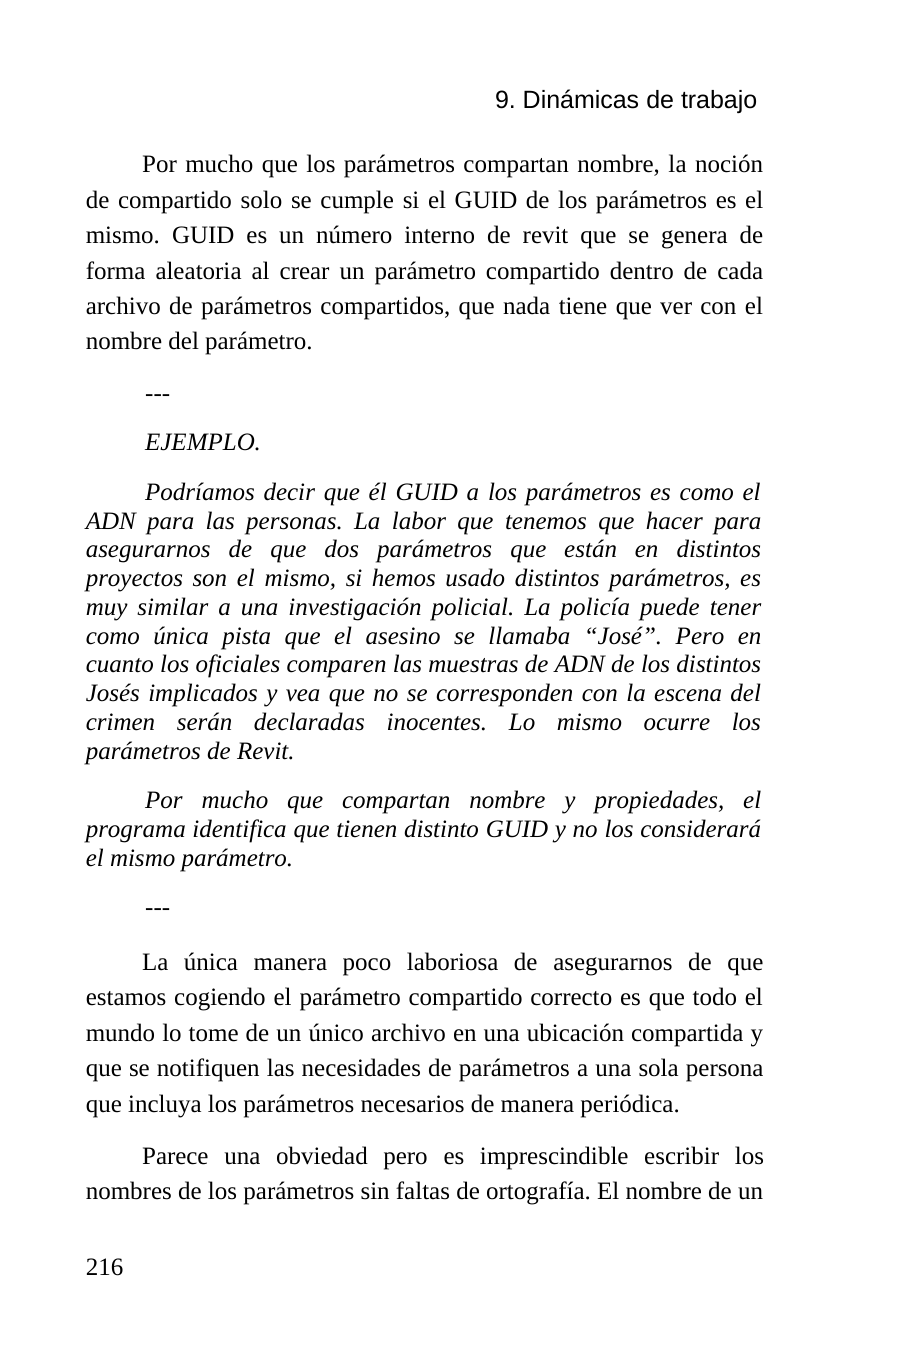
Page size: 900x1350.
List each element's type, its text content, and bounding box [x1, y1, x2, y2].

text Por mucho que los parámetros compartan nombre, la noción de compartido solo se cumple si el GUID de los parámetros es el mismo. GUID es un número interno de revit que se genera de forma aleatoria al crear un parámetro compartido dentro de cada archivo de parámetros compartidos, que nada tiene que ver con el nombre del parámetro. [86, 144, 764, 357]
text --- [86, 892, 764, 921]
text Podríamos decir que él GUID a los parámetros es como el ADN para las personas. La labor que tenemos que hacer para asegurarnos de que dos parámetros que están en distintos proyectos son el mismo, si hemos usado distintos parámetros, es muy similar a una investigación policial. La policía puede tener como única pista que el asesino se llamaba “José”. Pero en cuanto los oficiales comparen las muestras de ADN de los distintos Josés implicados y vea que no se corresponden con la escena del crimen serán declaradas inocentes. Lo mismo ocurre los parámetros de Revit. [86, 477, 764, 764]
text EJEMPLO. [86, 427, 764, 456]
text Parece una obviedad pero es imprescindible escribir los nombres de los parámetros sin faltas de ortografía. El nombre de un [86, 1136, 764, 1207]
text Por mucho que compartan nombre y propiedades, el programa identifica que tienen distinto GUID y no los considerará el mismo parámetro. [86, 785, 764, 872]
text --- [86, 378, 764, 407]
text La única manera poco laboriosa de asegurarnos de que estamos cogiendo el parámetro compartido correcto es que todo el mundo lo tome de un único archivo en una ubicación compartida y que se notifiquen las necesidades de parámetros a una sola persona que incluya los parámetros necesarios de manera periódica. [86, 942, 764, 1119]
